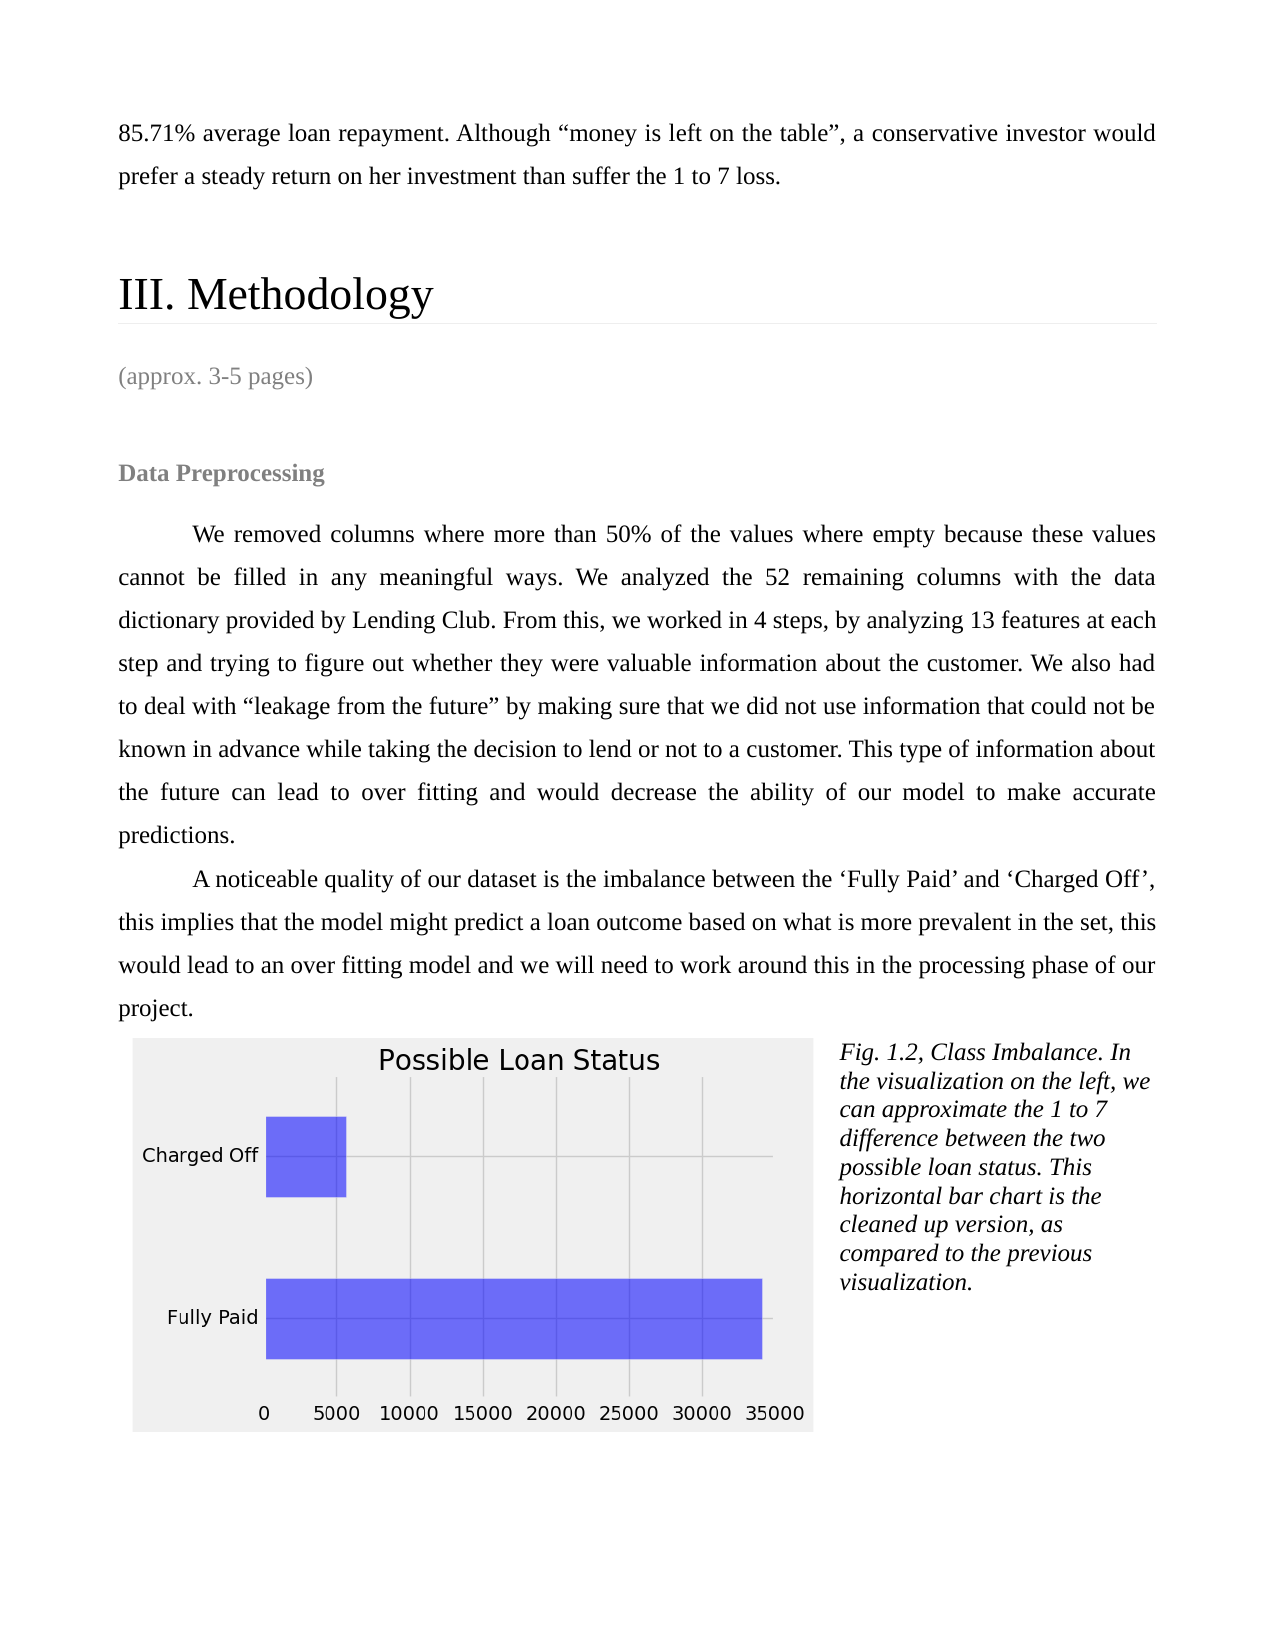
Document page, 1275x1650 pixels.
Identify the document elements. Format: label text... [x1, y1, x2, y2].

text (approx. 3-5 pages) [118, 361, 1157, 389]
subtitle Data Preprocessing [118, 458, 1157, 486]
subtitle III. Methodology [118, 267, 1157, 323]
picture [132, 1038, 814, 1432]
text 85.71% average loan repayment. Although “money is left on the table”, a conservative investor would prefer a steady return on her investment than suffer the 1 to 7 loss. [118, 118, 1157, 190]
text A noticeable quality of our dataset is the imbalance between the ‘Fully Paid’ and ‘Charged Off’, this implies that the model might predict a loan outcome based on what is more prevalent in the set, this would lead to an over fitting model and we will need to work around this in the processing phase of our project. [118, 864, 1157, 1022]
text We removed columns where more than 50% of the values where empty because these values cannot be filled in any meaningful ways. We analyzed the 52 remaining columns with the data dictionary provided by Lending Club. From this, we worked in 4 steps, by analyzing 13 features at each step and trying to figure out whether they were valuable information about the customer. We also had to deal with “leakage from the future” by making sure that we did not use information that could not be known in advance while taking the decision to lend or not to a customer. This type of information about the future can lead to over fitting and would decrease the ability of our model to make accurate predictions. [118, 519, 1157, 849]
